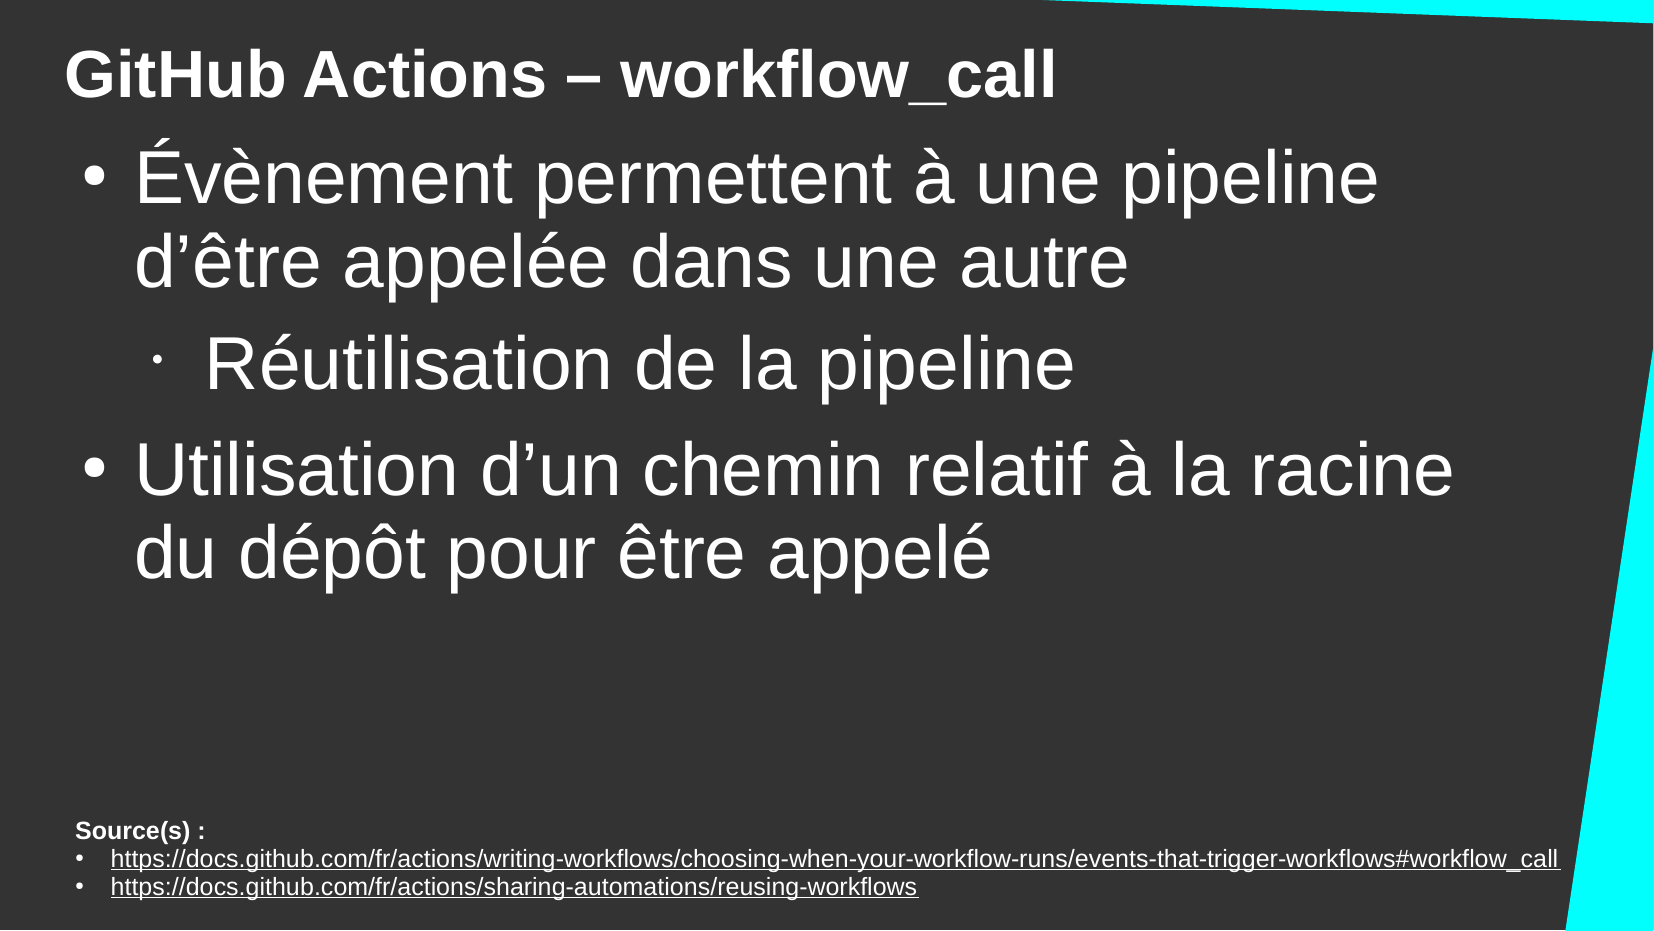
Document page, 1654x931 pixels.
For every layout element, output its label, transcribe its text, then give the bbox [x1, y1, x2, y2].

text_box [1565, 341, 1654, 931]
title GitHub Actions – workflow_call [64, 37, 1577, 119]
list Évènement permettent à une pipeline d’être appelée dans une autre Réutilisation de la pipeline Utilisation d’un chemin relatif à la racine du dépôt pour être appelé [63, 135, 1542, 662]
text_box [1042, 0, 1654, 24]
text_box Source(s) : https://docs.github.com/fr/actions/writing-workflows/choosing-when-your-workflow-runs/events-that-trigger-workflows#workflow_call https://docs.github.com/fr/actions/sharing-automations/reusing-workflows [60, 799, 1595, 909]
